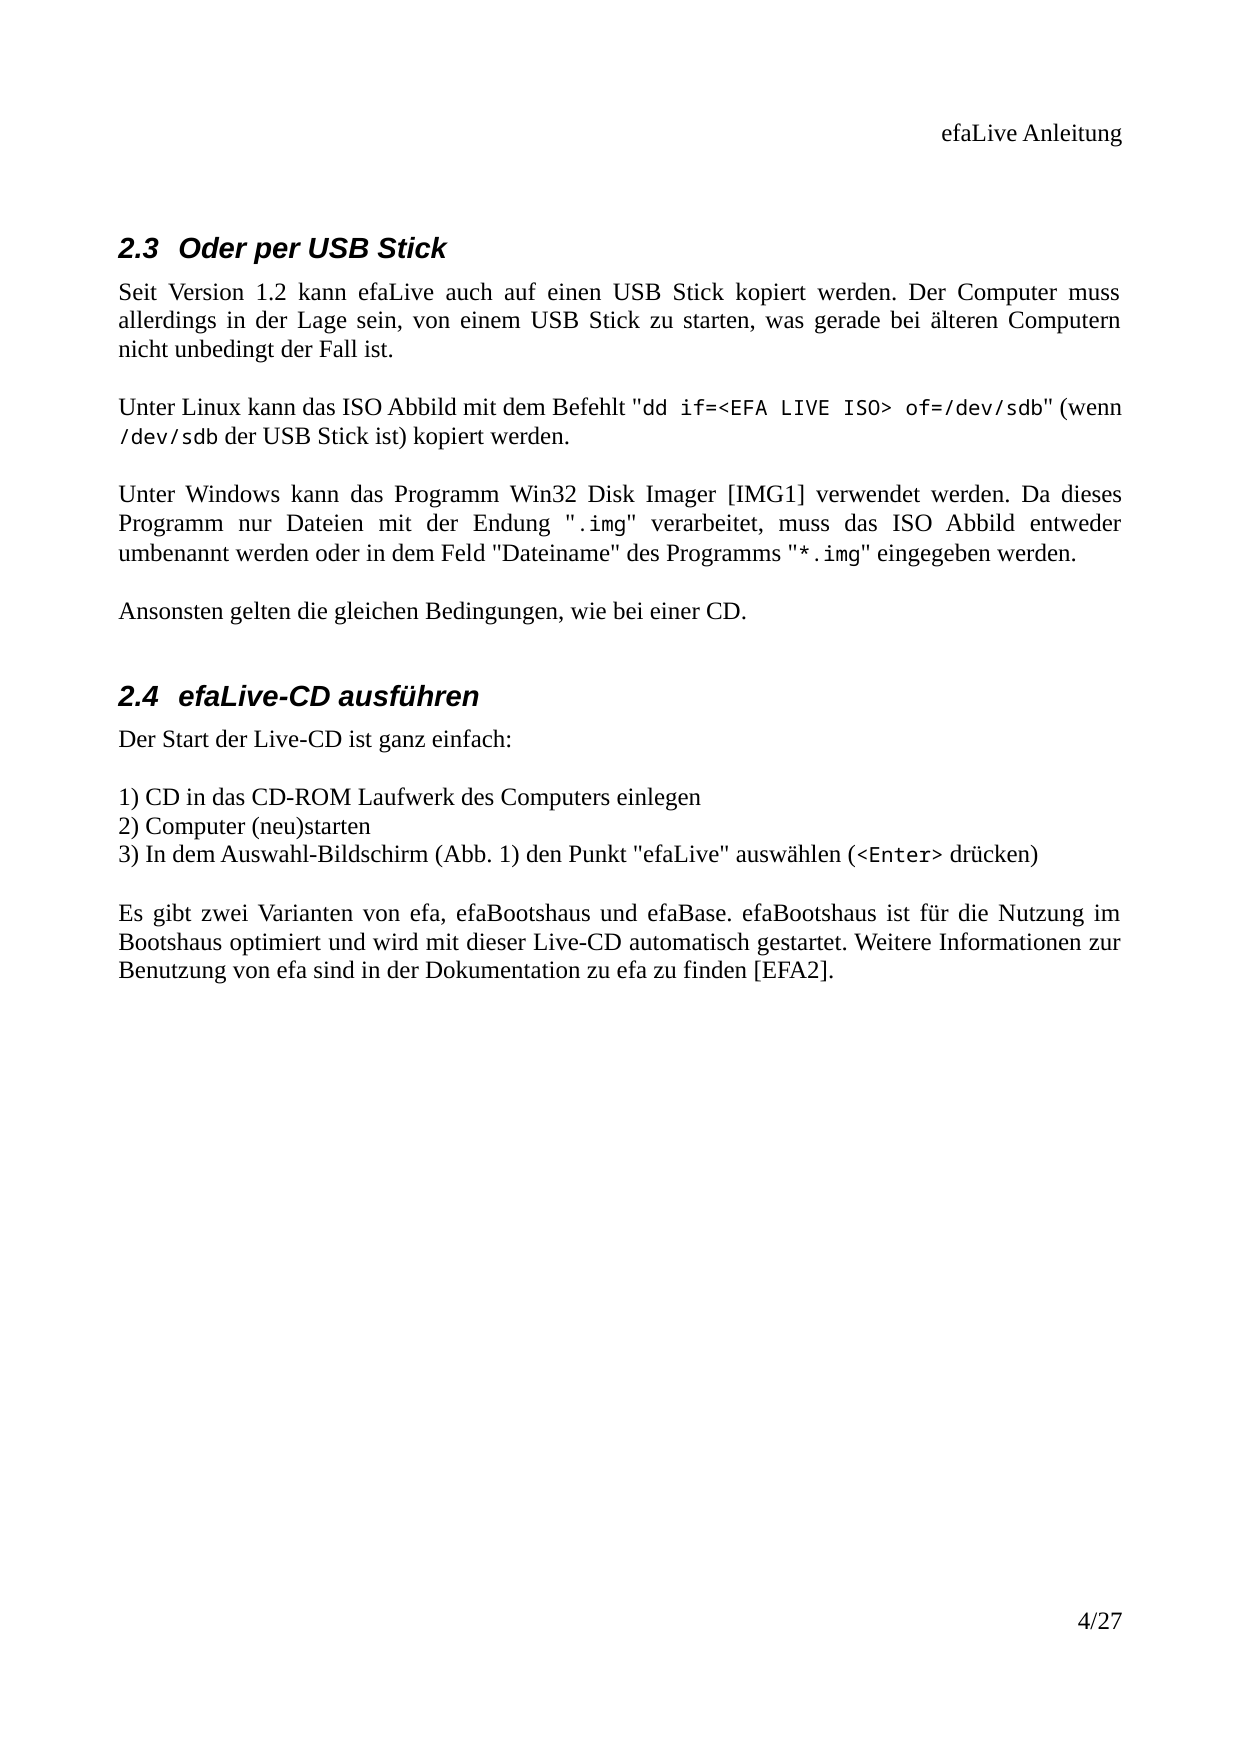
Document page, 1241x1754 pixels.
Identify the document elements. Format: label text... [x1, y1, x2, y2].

text Unter Linux kann das ISO Abbild mit dem Befehlt "dd if=<EFA LIVE ISO> of=/dev/sdb" (wenn /dev/sdb der USB Stick ist) kopiert werden. [118, 392, 1122, 451]
text Es gibt zwei Varianten von efa, efaBootshaus und efaBase. efaBootshaus ist für die Nutzung im Bootshaus optimiert und wird mit dieser Live-CD automatisch gestartet. Weitere Informationen zur Benutzung von efa sind in der Dokumentation zu efa zu finden [EFA2]. [118, 898, 1122, 984]
text Unter Windows kann das Programm Win32 Disk Imager [IMG1] verwendet werden. Da dieses Programm nur Dateien mit der Endung ".img" verarbeitet, muss das ISO Abbild entweder umbenannt werden oder in dem Feld "Dateiname" des Programms "*.img" eingegeben werden. [118, 479, 1122, 567]
subtitle Oder per USB Stick [118, 231, 1122, 264]
text Seit Version 1.2 kann efaLive auch auf einen USB Stick kopiert werden. Der Computer muss allerdings in der Lage sein, von einem USB Stick zu starten, was gerade bei älteren Computern nicht unbedingt der Fall ist. [118, 277, 1122, 363]
text 1) CD in das CD-ROM Laufwerk des Computers einlegen [118, 782, 1122, 811]
text Der Start der Live-CD ist ganz einfach: [118, 724, 1122, 753]
subtitle efaLive-CD ausführen [118, 678, 1122, 712]
text 3) In dem Auswahl-Bildschirm (Abb. 1) den Punkt "efaLive" auswählen (<Enter> drücken) [118, 839, 1122, 869]
text 2) Computer (neu)starten [118, 811, 1122, 839]
text Ansonsten gelten die gleichen Bedingungen, wie bei einer CD. [118, 596, 1122, 625]
